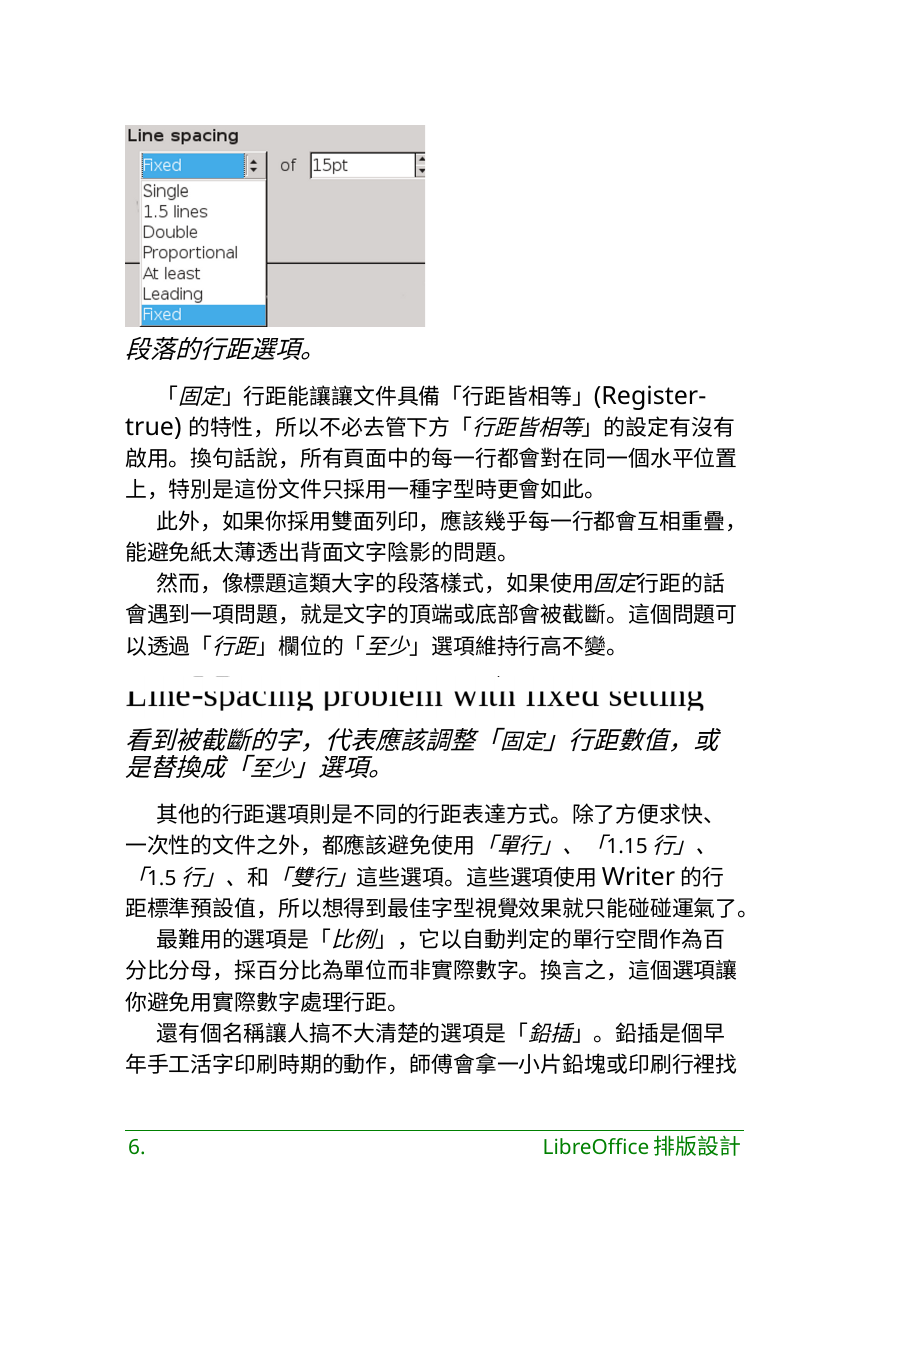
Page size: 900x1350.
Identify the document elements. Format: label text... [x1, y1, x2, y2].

picture [125, 125, 426, 327]
text 最難用的選項是「比例」，它以自動判定的單行空間作為百分比分母，採百分比為單位而非實際數字。換言之，這個選項讓你避免用實際數字處理行距。 [125, 923, 744, 1016]
text 還有個名稱讓人搞不大清楚的選項是「鉛插」。鉛插是個早年手工活字印刷時期的動作，師傅會拿一小片鉛塊或印刷行裡找 [125, 1016, 744, 1079]
table_header [125, 125, 744, 328]
text 其他的行距選項則是不同的行距表達方式。除了方便求快、一次性的文件之外，都應該避免使用「單行」、「1.15行」、「1.5 行」、和「雙行」這些選項。這些選項使用Writer的行距標準預設值，所以想得到最佳字型視覺效果就只能碰碰運氣了。 [125, 798, 744, 923]
text 「固定」行距能讓讓文件具備「行距皆相等」(Register-true) 的特性，所以不必去管下方「行距皆相等」的設定有沒有啟用。換句話說，所有頁面中的每一行都會對在同一個水平位置上，特別是這份文件只採用一種字型時更會如此。 [125, 379, 744, 504]
table_header [125, 676, 744, 720]
table_cell 看到被截斷的字，代表應該調整「固定」行距數值，或是替換成「至少」選項。 [125, 720, 744, 782]
picture [125, 676, 709, 718]
table_cell 段落的行距選項。 [125, 329, 744, 363]
text 此外，如果你採用雙面列印，應該幾乎每一行都會互相重疊，能避免紙太薄透出背面文字陰影的問題。 [125, 504, 744, 567]
text 然而，像標題這類大字的段落樣式，如果使用固定行距的話會遇到一項問題，就是文字的頂端或底部會被截斷。這個問題可以透過「行距」欄位的「至少」選項維持行高不變。 [125, 567, 744, 660]
